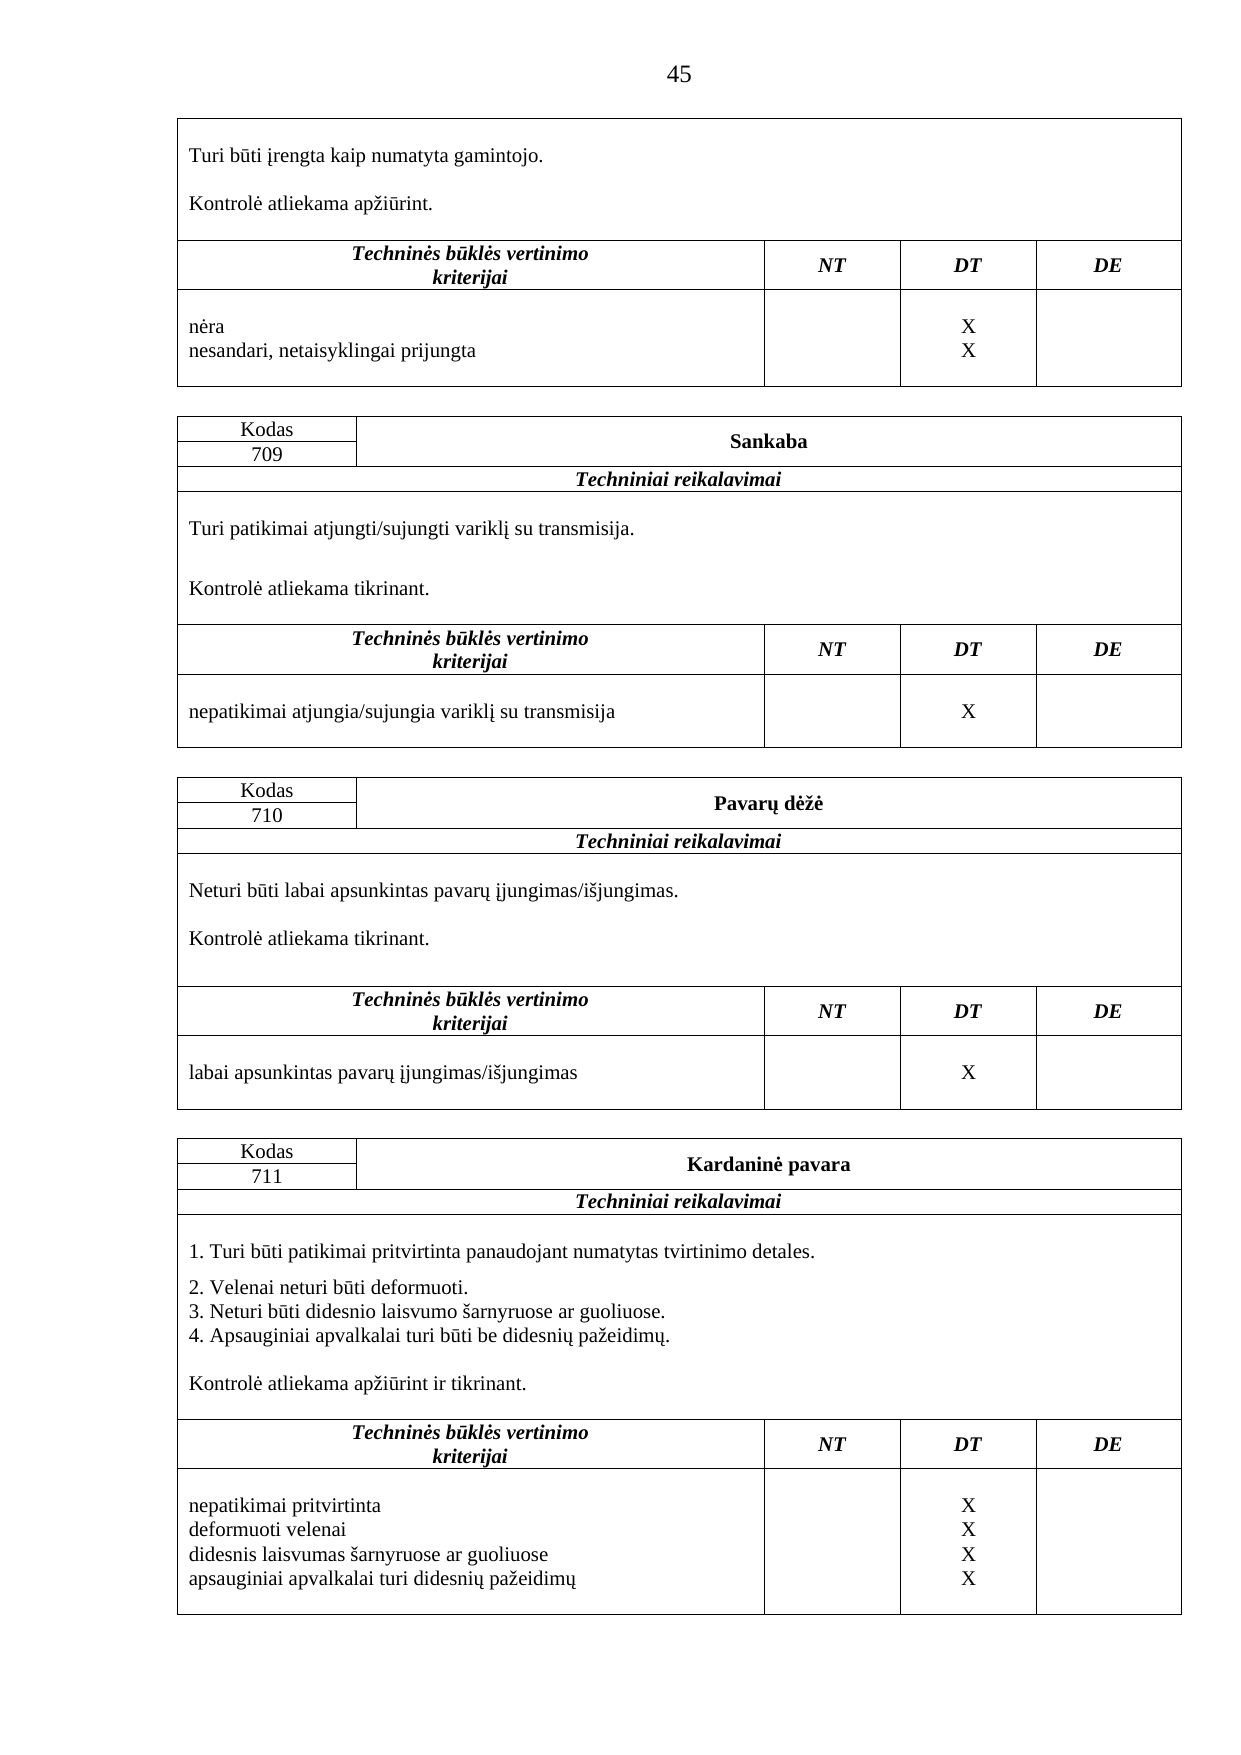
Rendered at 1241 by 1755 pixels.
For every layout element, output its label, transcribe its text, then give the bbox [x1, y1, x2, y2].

table_header Kodas [178, 778, 356, 802]
table_cell [765, 1469, 900, 1614]
table_cell X X [901, 290, 1036, 386]
table_header Sankaba [357, 417, 1181, 466]
table_cell NT [765, 1420, 900, 1468]
table_cell DE [1037, 625, 1181, 673]
table_cell Techninės būklės vertinimo kriterijai [178, 987, 764, 1035]
table_cell Neturi būti labai apsunkintas pavarų įjungimas/išjungimas. Kontrolė atliekama tikrinant. [178, 854, 1181, 986]
table_cell X X X X [901, 1469, 1036, 1614]
table_cell Techniniai reikalavimai [178, 829, 1181, 853]
table_cell X [901, 1036, 1036, 1108]
table_cell [765, 1036, 900, 1108]
table_cell [765, 675, 900, 747]
table_cell 711 [178, 1164, 356, 1188]
table_cell [765, 290, 900, 386]
table_cell Techniniai reikalavimai [178, 1190, 1181, 1213]
table_cell [1037, 1469, 1181, 1614]
table_cell Techninės būklės vertinimo kriterijai [178, 625, 764, 673]
table_header Kardaninė pavara [357, 1139, 1181, 1188]
table_cell NT [765, 241, 900, 289]
table_cell DT [901, 987, 1036, 1035]
table_cell Techniniai reikalavimai [178, 467, 1181, 491]
table_cell DE [1037, 1420, 1181, 1468]
table_header Pavarų dėžė [357, 778, 1181, 828]
table_cell X [901, 675, 1036, 747]
table_cell [1037, 675, 1181, 747]
table_cell DT [901, 625, 1036, 673]
table_cell DT [901, 1420, 1036, 1468]
table_cell 1. Turi būti patikimai pritvirtinta panaudojant numatytas tvirtinimo detales. 2. Velenai neturi būti deformuoti. 3. Neturi būti didesnio laisvumo šarnyruose ar guoliuose. 4. Apsauginiai apvalkalai turi būti be didesnių pažeidimų. Kontrolė atliekama apžiūrint ir tikrinant. [178, 1215, 1181, 1419]
table_cell nėra nesandari, netaisyklingai prijungta [178, 290, 764, 386]
table_cell Techninės būklės vertinimo kriterijai [178, 241, 764, 289]
table_cell [1037, 1036, 1181, 1108]
table_cell Turi būti įrengta kaip numatyta gamintojo. Kontrolė atliekama apžiūrint. [178, 119, 1181, 239]
table_cell 709 [178, 442, 356, 466]
table_header Kodas [178, 1139, 356, 1163]
table_header Kodas [178, 417, 356, 441]
table_cell [1037, 290, 1181, 386]
table_cell labai apsunkintas pavarų įjungimas/išjungimas [178, 1036, 764, 1108]
table_cell DE [1037, 241, 1181, 289]
table_cell nepatikimai pritvirtinta deformuoti velenai didesnis laisvumas šarnyruose ar guoliuose apsauginiai apvalkalai turi didesnių pažeidimų [178, 1469, 764, 1614]
table_cell 710 [178, 803, 356, 828]
table_cell nepatikimai atjungia/sujungia variklį su transmisija [178, 675, 764, 747]
table_cell NT [765, 625, 900, 673]
table_cell DT [901, 241, 1036, 289]
table_cell Techninės būklės vertinimo kriterijai [178, 1420, 764, 1468]
table_cell DE [1037, 987, 1181, 1035]
table_cell Turi patikimai atjungti/sujungti variklį su transmisija. Kontrolė atliekama tikrinant. [178, 492, 1181, 624]
table_cell NT [765, 987, 900, 1035]
